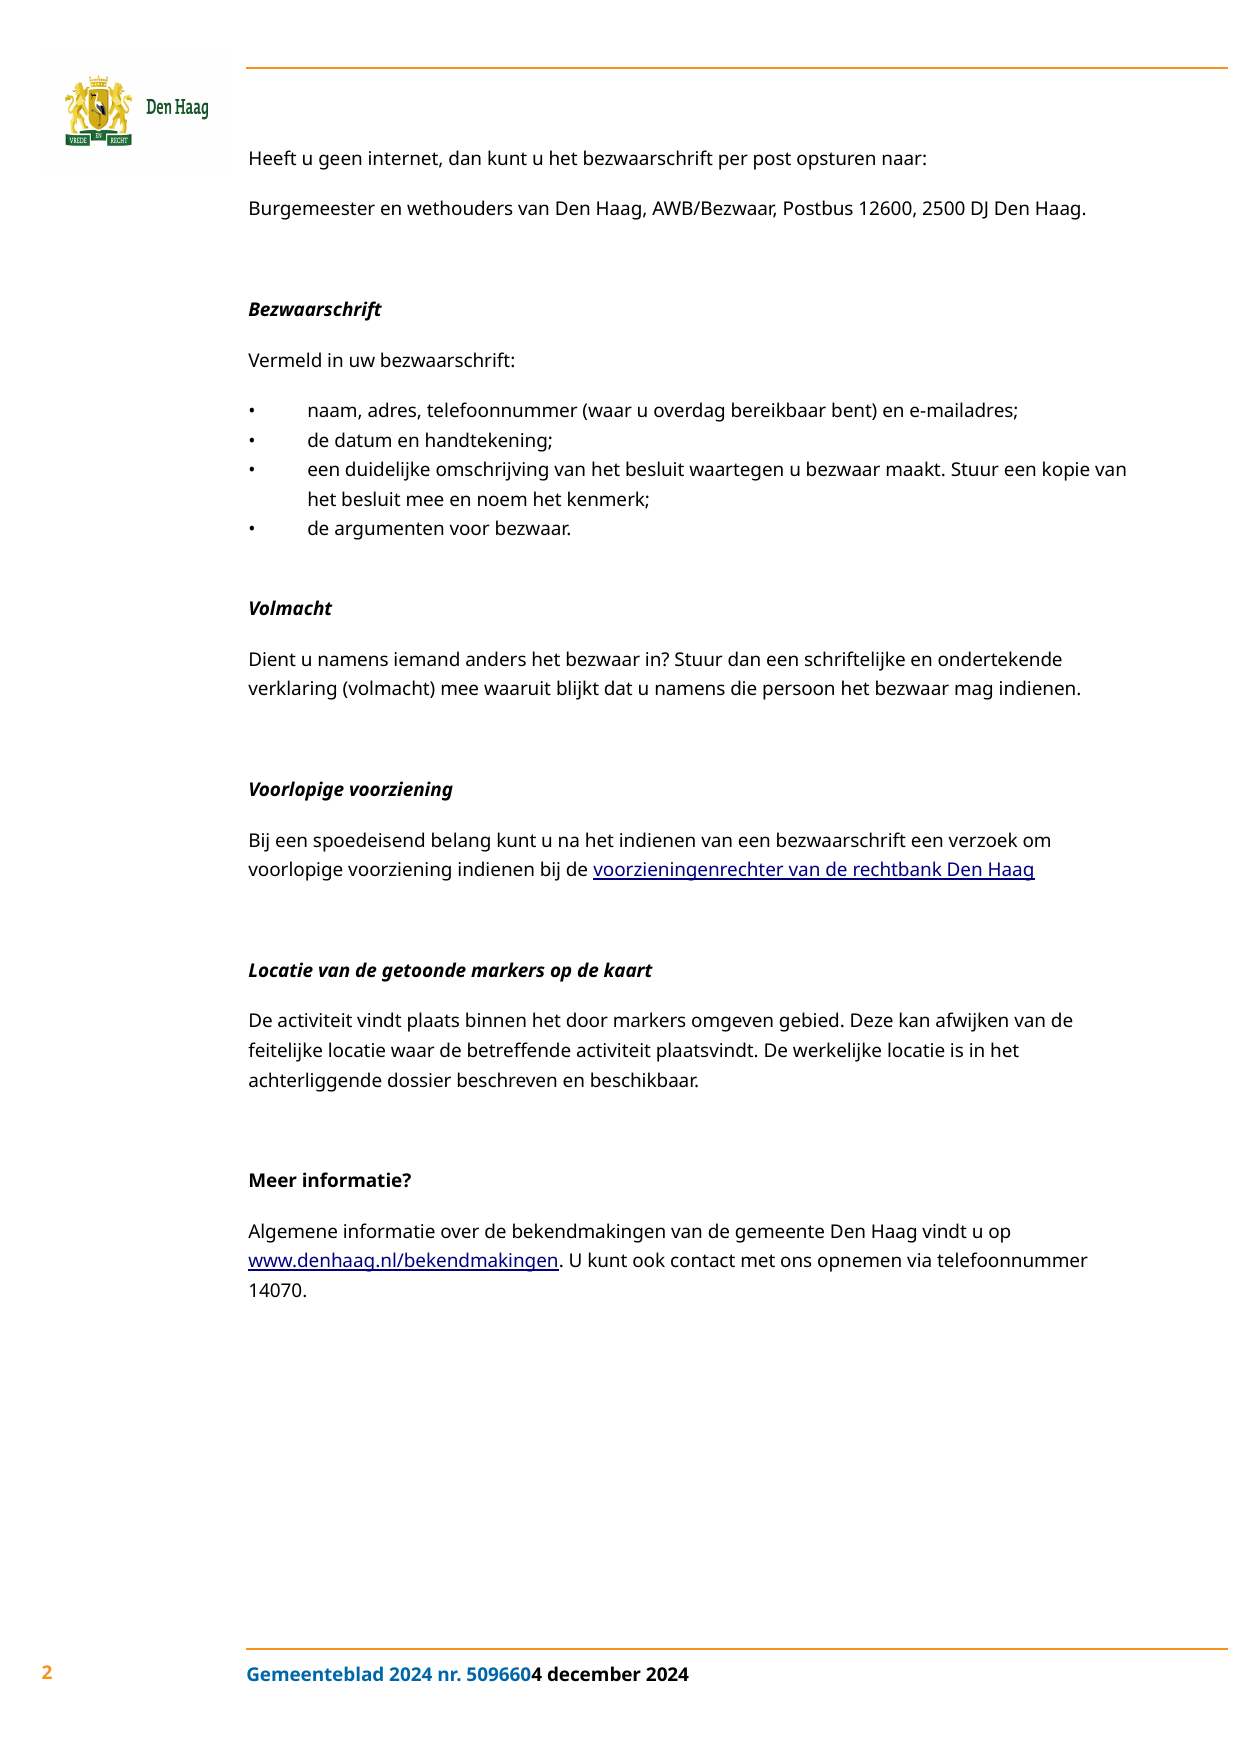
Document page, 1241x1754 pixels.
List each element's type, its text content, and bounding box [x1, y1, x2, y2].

text Voorlopige voorziening [248, 776, 1152, 802]
text De activiteit vindt plaats binnen het door markers omgeven gebied. Deze kan afwijken van de feitelijke locatie waar de betreffende activiteit plaatsvindt. De werkelijke locatie is in het achterliggende dossier beschreven en beschikbaar. [248, 1008, 1152, 1093]
text Dient u namens iemand anders het bezwaar in? Stuur dan een schriftelijke en ondertekende verklaring (volmacht) mee waaruit blijkt dat u namens die persoon het bezwaar mag indienen. [248, 646, 1152, 701]
list naam, adres, telefoonnummer (waar u overdag bereikbaar bent) en e-mailadres; [248, 397, 1152, 423]
picture [41, 47, 231, 172]
text Volmacht [248, 596, 1152, 621]
list de datum en handtekening; [248, 427, 1152, 453]
text Meer informatie? [248, 1168, 1152, 1193]
text Heeft u geen internet, dan kunt u het bezwaarschrift per post opsturen naar: [248, 145, 1152, 171]
text Vermeld in uw bezwaarschrift: [248, 347, 1152, 373]
list de argumenten voor bezwaar. [248, 516, 1152, 541]
text Algemene informatie over de bekendmakingen van de gemeente Den Haag vindt u op www.denhaag.nl/bekendmakingen. U kunt ook contact met ons opnemen via telefoonnummer 14070. [248, 1218, 1152, 1303]
list een duidelijke omschrijving van het besluit waartegen u bezwaar maakt. Stuur een kopie van het besluit mee en noem het kenmerk; [248, 456, 1152, 512]
text Burgemeester en wethouders van Den Haag, AWB/Bezwaar, Postbus 12600, 2500 DJ Den Haag. [248, 196, 1152, 221]
text Bij een spoedeisend belang kunt u na het indienen van een bezwaarschrift een verzoek om voorlopige voorziening indienen bij de voorzieningenrechter van de rechtbank Den Haag [248, 827, 1152, 882]
text Bezwaarschrift [248, 296, 1152, 322]
text Locatie van de getoonde markers op de kaart [248, 957, 1152, 983]
